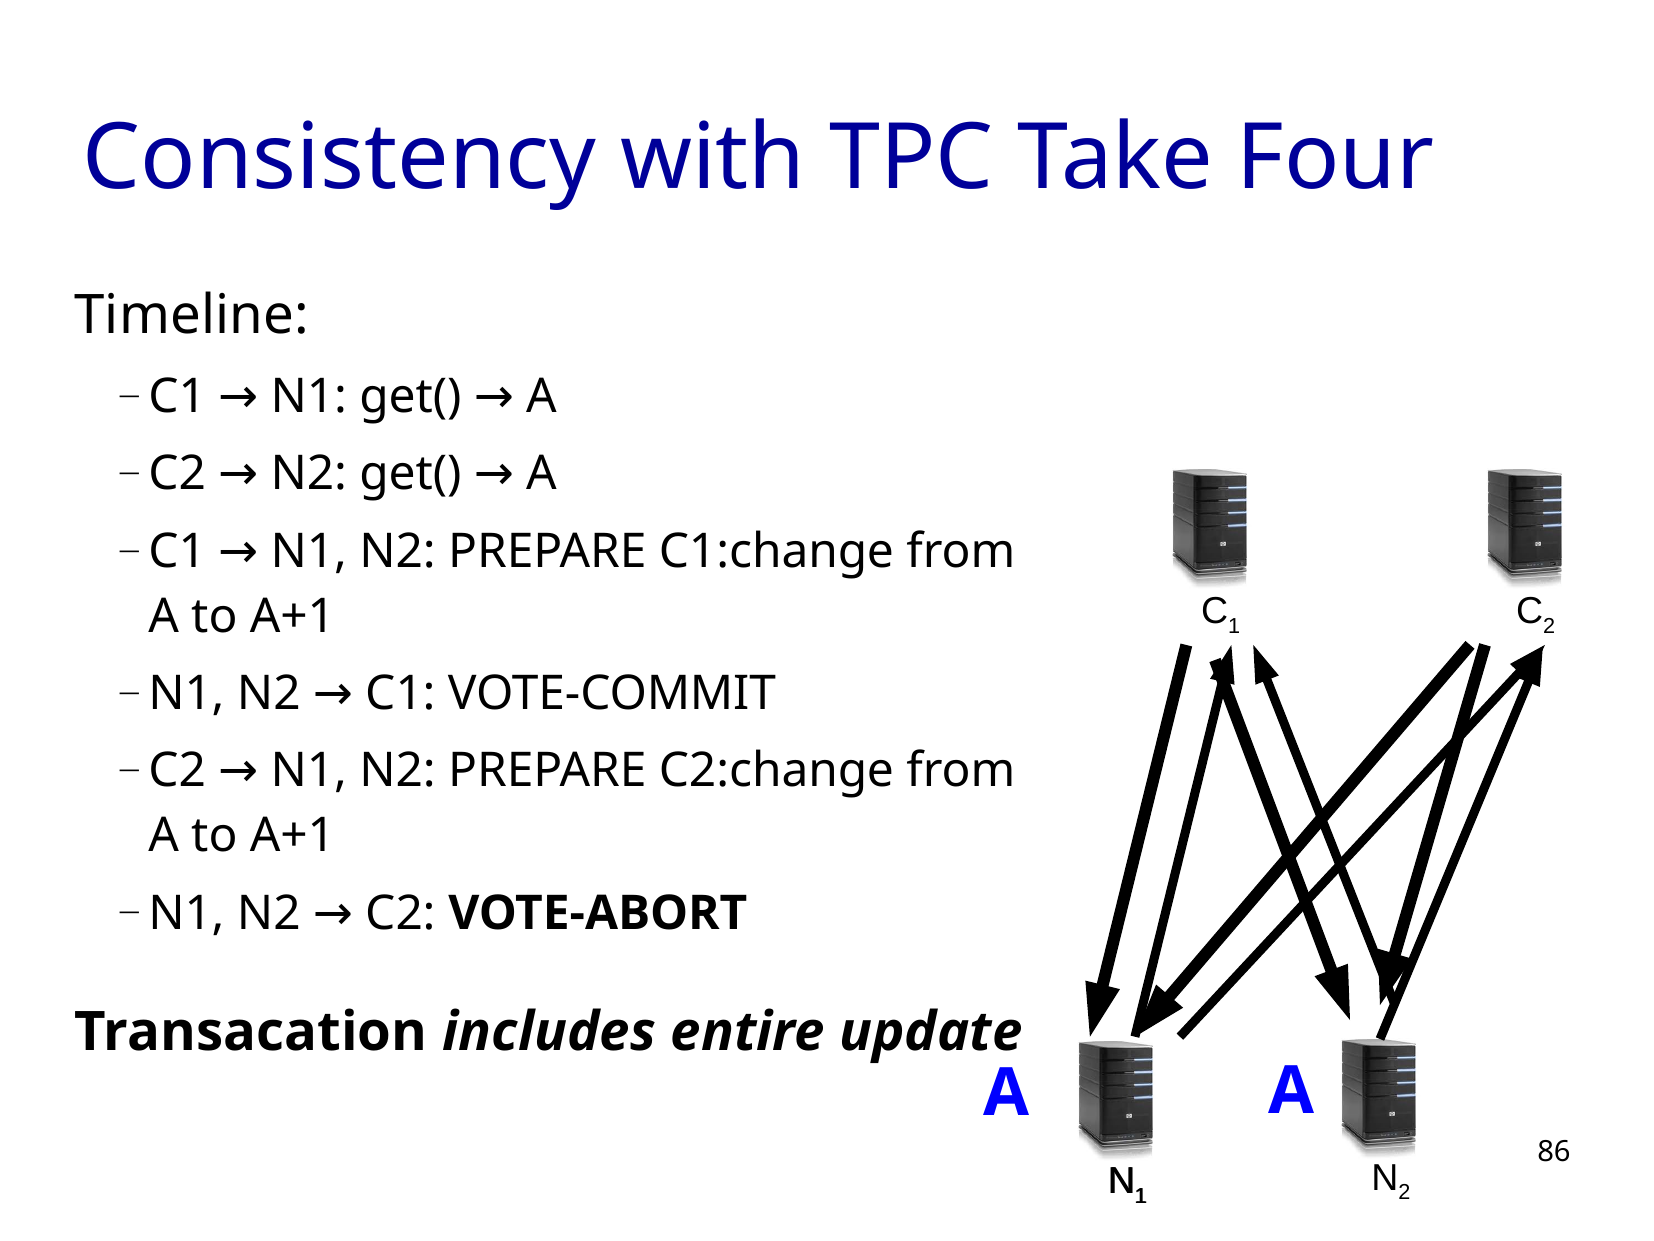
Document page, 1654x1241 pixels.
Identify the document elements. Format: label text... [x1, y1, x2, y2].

list Timeline: C1 → N1: get() → A C2 → N2: get() → A C1 → N1, N2: PREPARE C1:change from A to A+1 N1, N2 → C1: VOTE-COMMIT C2 → N1, N2: PREPARE C2:change from A to A+1 N1, N2 → C2: VOTE-ABORT Transacation includes entire update [45, 275, 1036, 1081]
text_box A [968, 1036, 1075, 1127]
title Consistency with TPC Take Four [82, 49, 1571, 257]
text_box N2 [1356, 1145, 1426, 1212]
text_box N1 [1092, 1148, 1162, 1215]
text_box A [1253, 1035, 1360, 1126]
text_box C2 [1501, 578, 1570, 645]
picture [1464, 464, 1589, 589]
text_box C1 [1186, 578, 1255, 645]
picture [1055, 1036, 1180, 1161]
picture [1318, 1034, 1443, 1159]
picture [1149, 464, 1274, 589]
